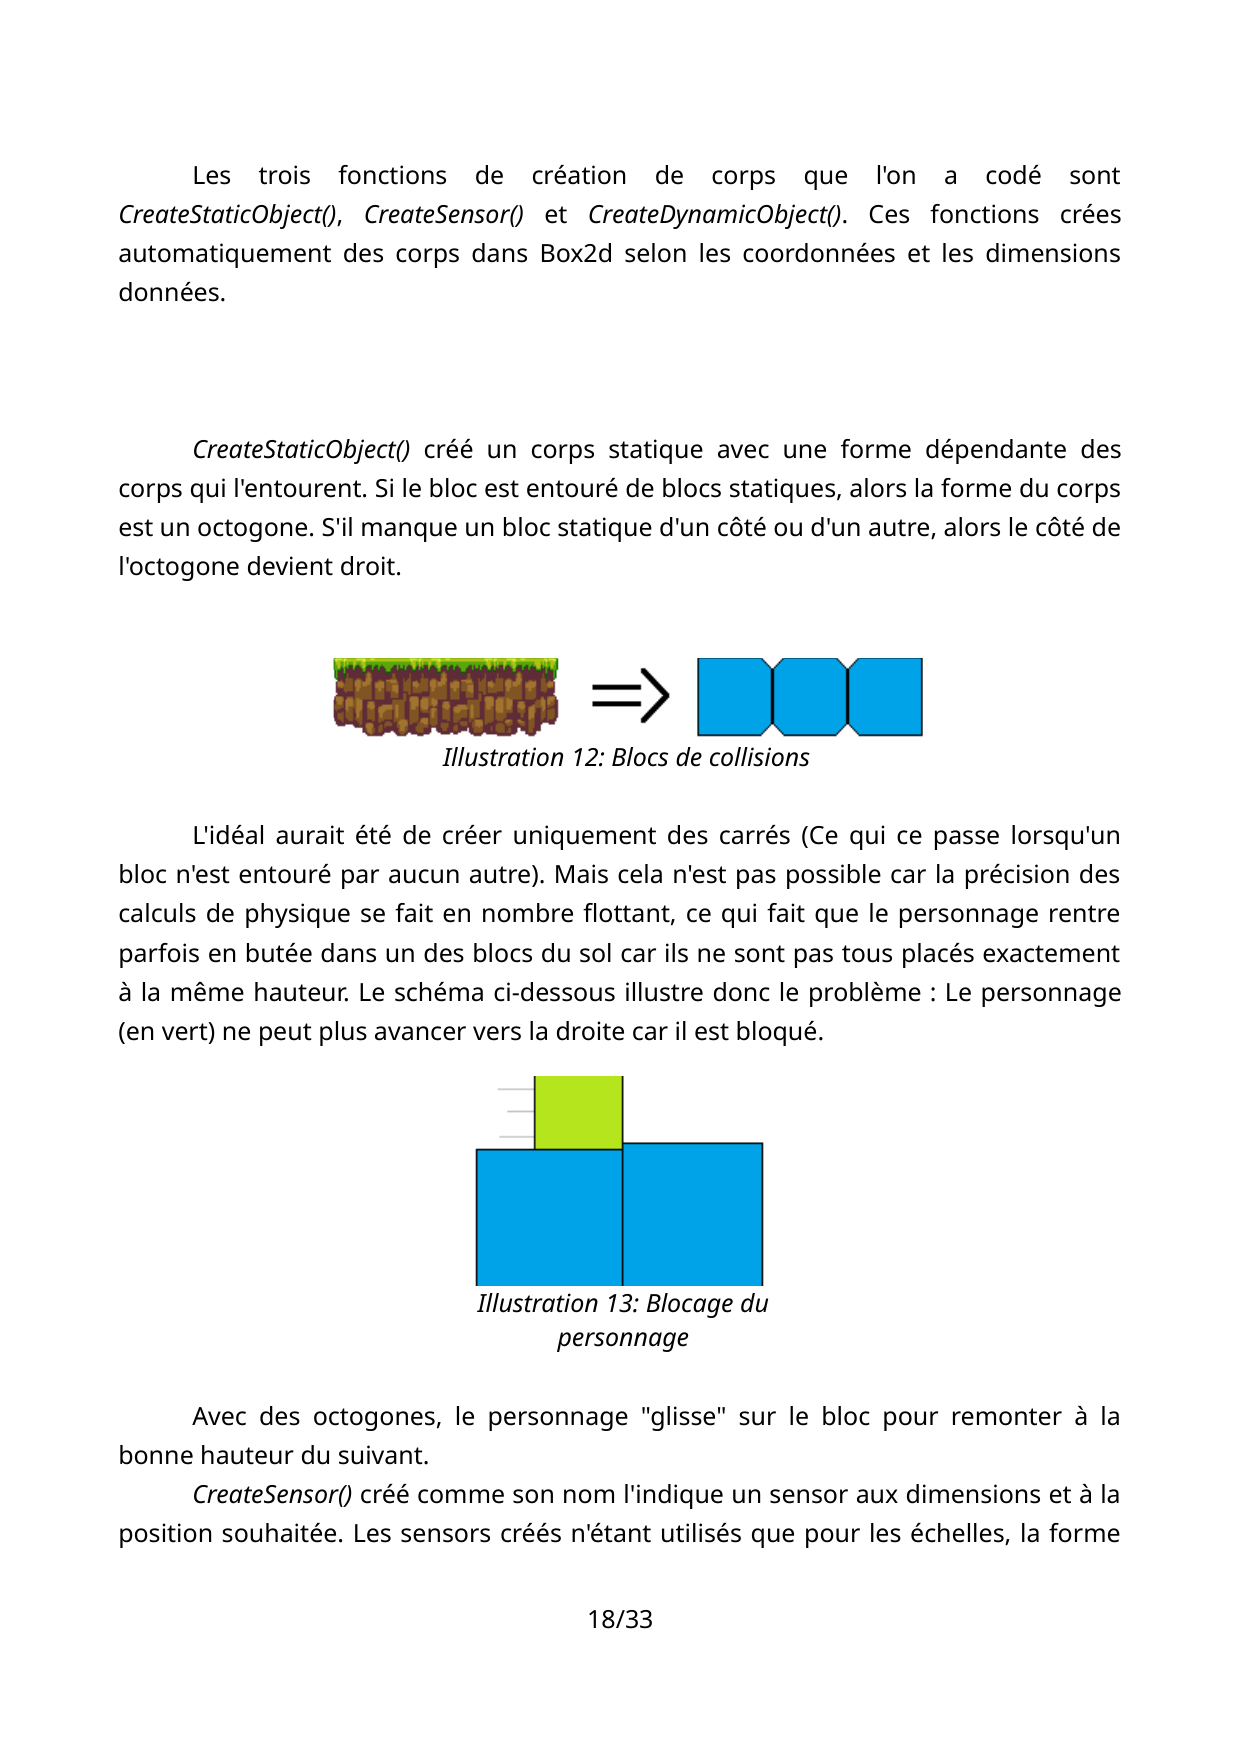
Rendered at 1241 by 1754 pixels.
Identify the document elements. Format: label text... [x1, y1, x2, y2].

text L'idéal aurait été de créer uniquement des carrés (Ce qui ce passe lorsqu'un bloc n'est entouré par aucun autre). Mais cela n'est pas possible car la précision des calculs de physique se fait en nombre flottant, ce qui fait que le personnage rentre parfois en butée dans un des blocs du sol car ils ne sont pas tous placés exactement à la même hauteur. Le schéma ci-dessous illustre donc le problème : Le personnage (en vert) ne peut plus avancer vers la droite car il est bloqué. [118, 818, 1122, 1048]
text CreateStaticObject() créé un corps statique avec une forme dépendante des corps qui l'entourent. Si le bloc est entouré de blocs statiques, alors la forme du corps est un octogone. S'il manque un bloc statique d'un côté ou d'un autre, alors le côté de l'octogone devient droit. [118, 431, 1122, 583]
text Illustration 12: Blocs de collisions [333, 740, 922, 773]
text CreateSensor() créé comme son nom l'indique un sensor aux dimensions et à la position souhaitée. Les sensors créés n'étant utilisés que pour les échelles, la forme [118, 1476, 1122, 1550]
text Avec des octogones, le personnage "glisse" sur le bloc pour remonter à la bonne hauteur du suivant. [118, 1398, 1122, 1471]
text Illustration 13: Blocage du personnage [474, 1286, 775, 1354]
text Les trois fonctions de création de corps que l'on a codé sont CreateStaticObject(), CreateSensor() et CreateDynamicObject(). Ces fonctions crées automatiquement des corps dans Box2d selon les coordonnées et les dimensions données. [118, 157, 1122, 309]
